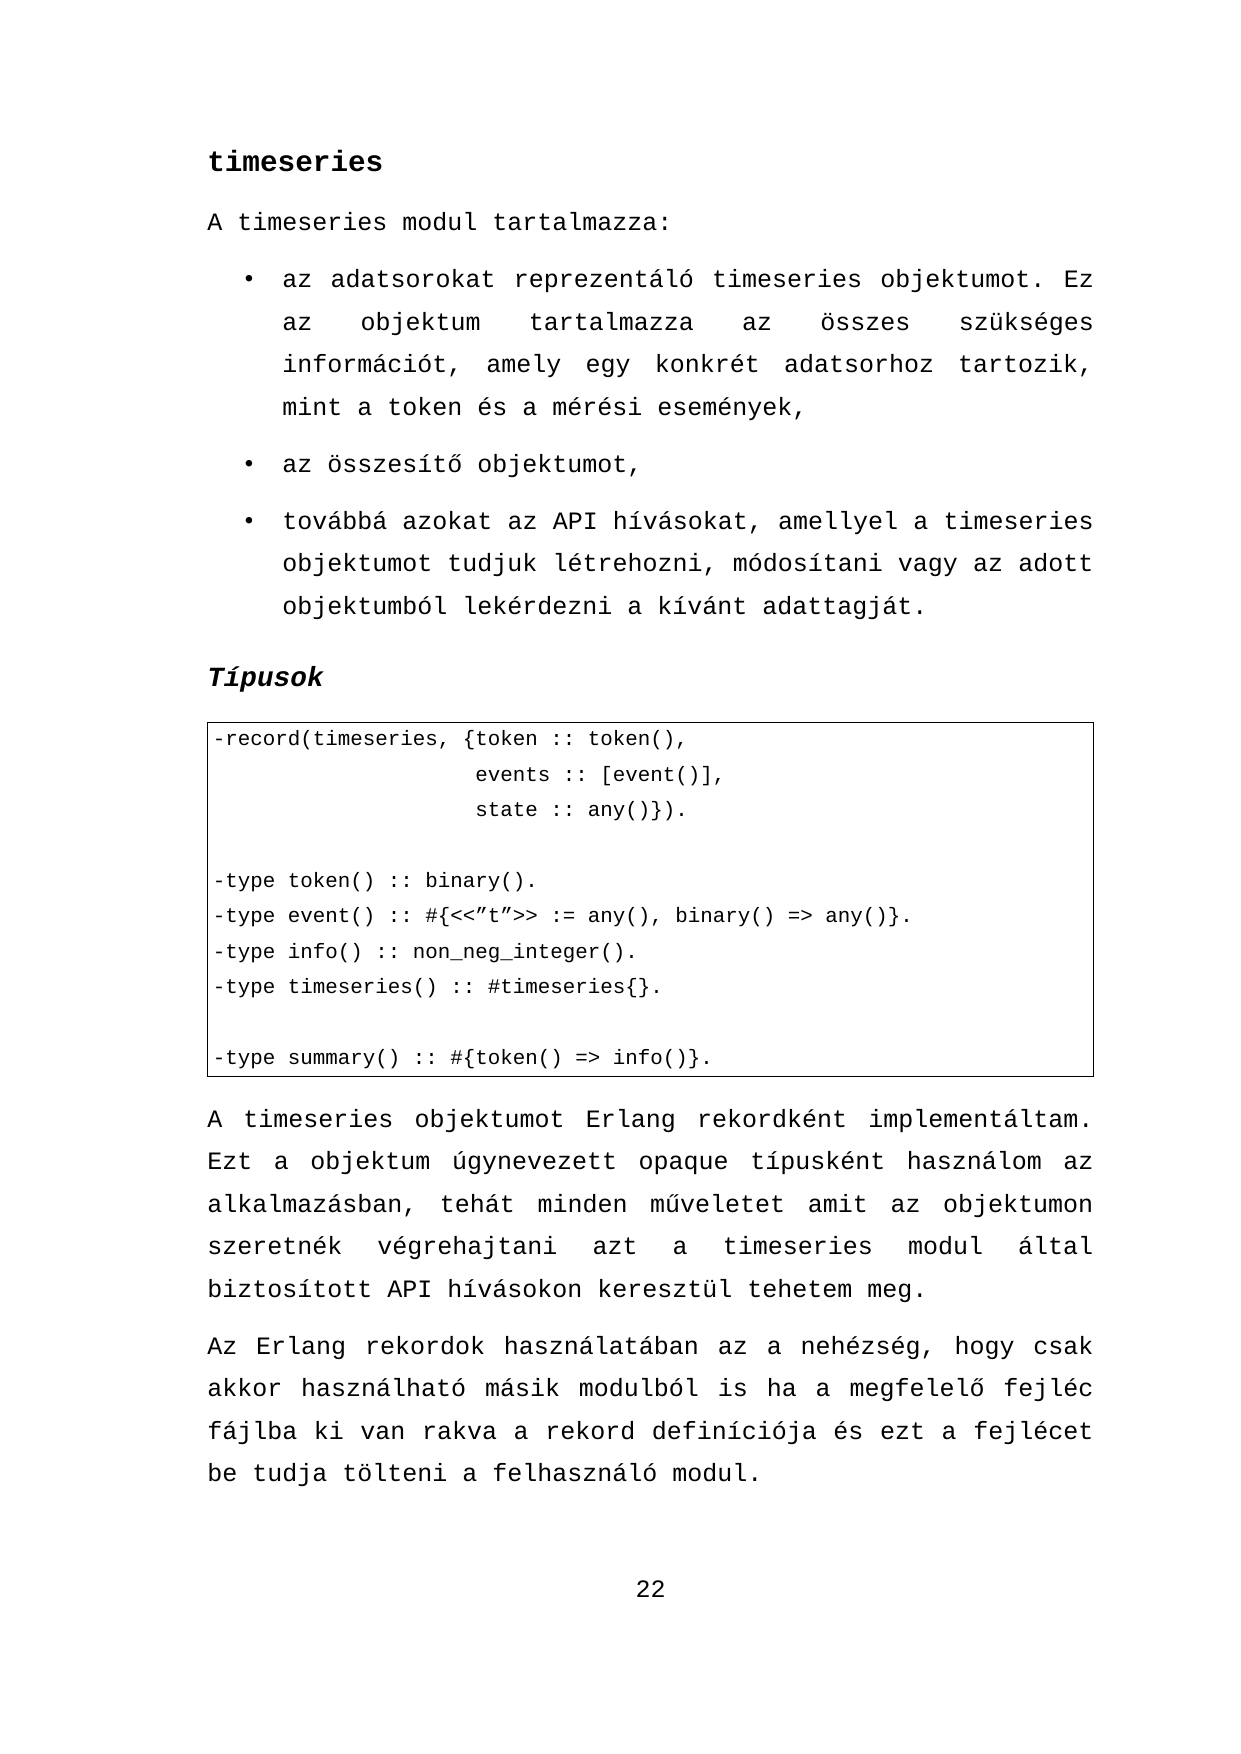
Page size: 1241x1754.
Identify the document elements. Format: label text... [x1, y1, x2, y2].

table_header -record(timeseries, {token :: token(), events :: [event()], state :: any()}). -type token() :: binary(). -type event() :: #{<<”t”>> := any(), binary() => any()}. -type info() :: non_neg_integer(). -type timeseries() :: #timeseries{}. -type summary() :: #{token() => info()}. [208, 723, 1093, 1076]
list az összesítő objektumot, [244, 451, 1093, 479]
text Az Erlang rekordok használatában az a nehézség, hogy csak akkor használható másik modulból is ha a megfelelő fejléc fájlba ki van rakva a rekord definíciója és ezt a fejlécet be tudja tölteni a felhasználó modul. [207, 1333, 1093, 1489]
text A timeseries modul tartalmazza: [207, 209, 1093, 238]
subtitle timeseries [207, 147, 1093, 180]
list továbbá azokat az API hívásokat, amellyel a timeseries objektumot tudjuk létrehozni, módosítani vagy az adott objektumból lekérdezni a kívánt adattagját. [244, 508, 1093, 622]
subtitle Típusok [207, 663, 1093, 694]
text A timeseries objektumot Erlang rekordként implementáltam. Ezt a objektum úgynevezett opaque típusként használom az alkalmazásban, tehát minden műveletet amit az objektumon szeretnék végrehajtani azt a timeseries modul által biztosított API hívásokon keresztül tehetem meg. [207, 1106, 1093, 1305]
list az adatsorokat reprezentáló timeseries objektumot. Ez az objektum tartalmazza az összes szükséges információt, amely egy konkrét adatsorhoz tartozik, mint a token és a mérési események, [244, 267, 1093, 422]
